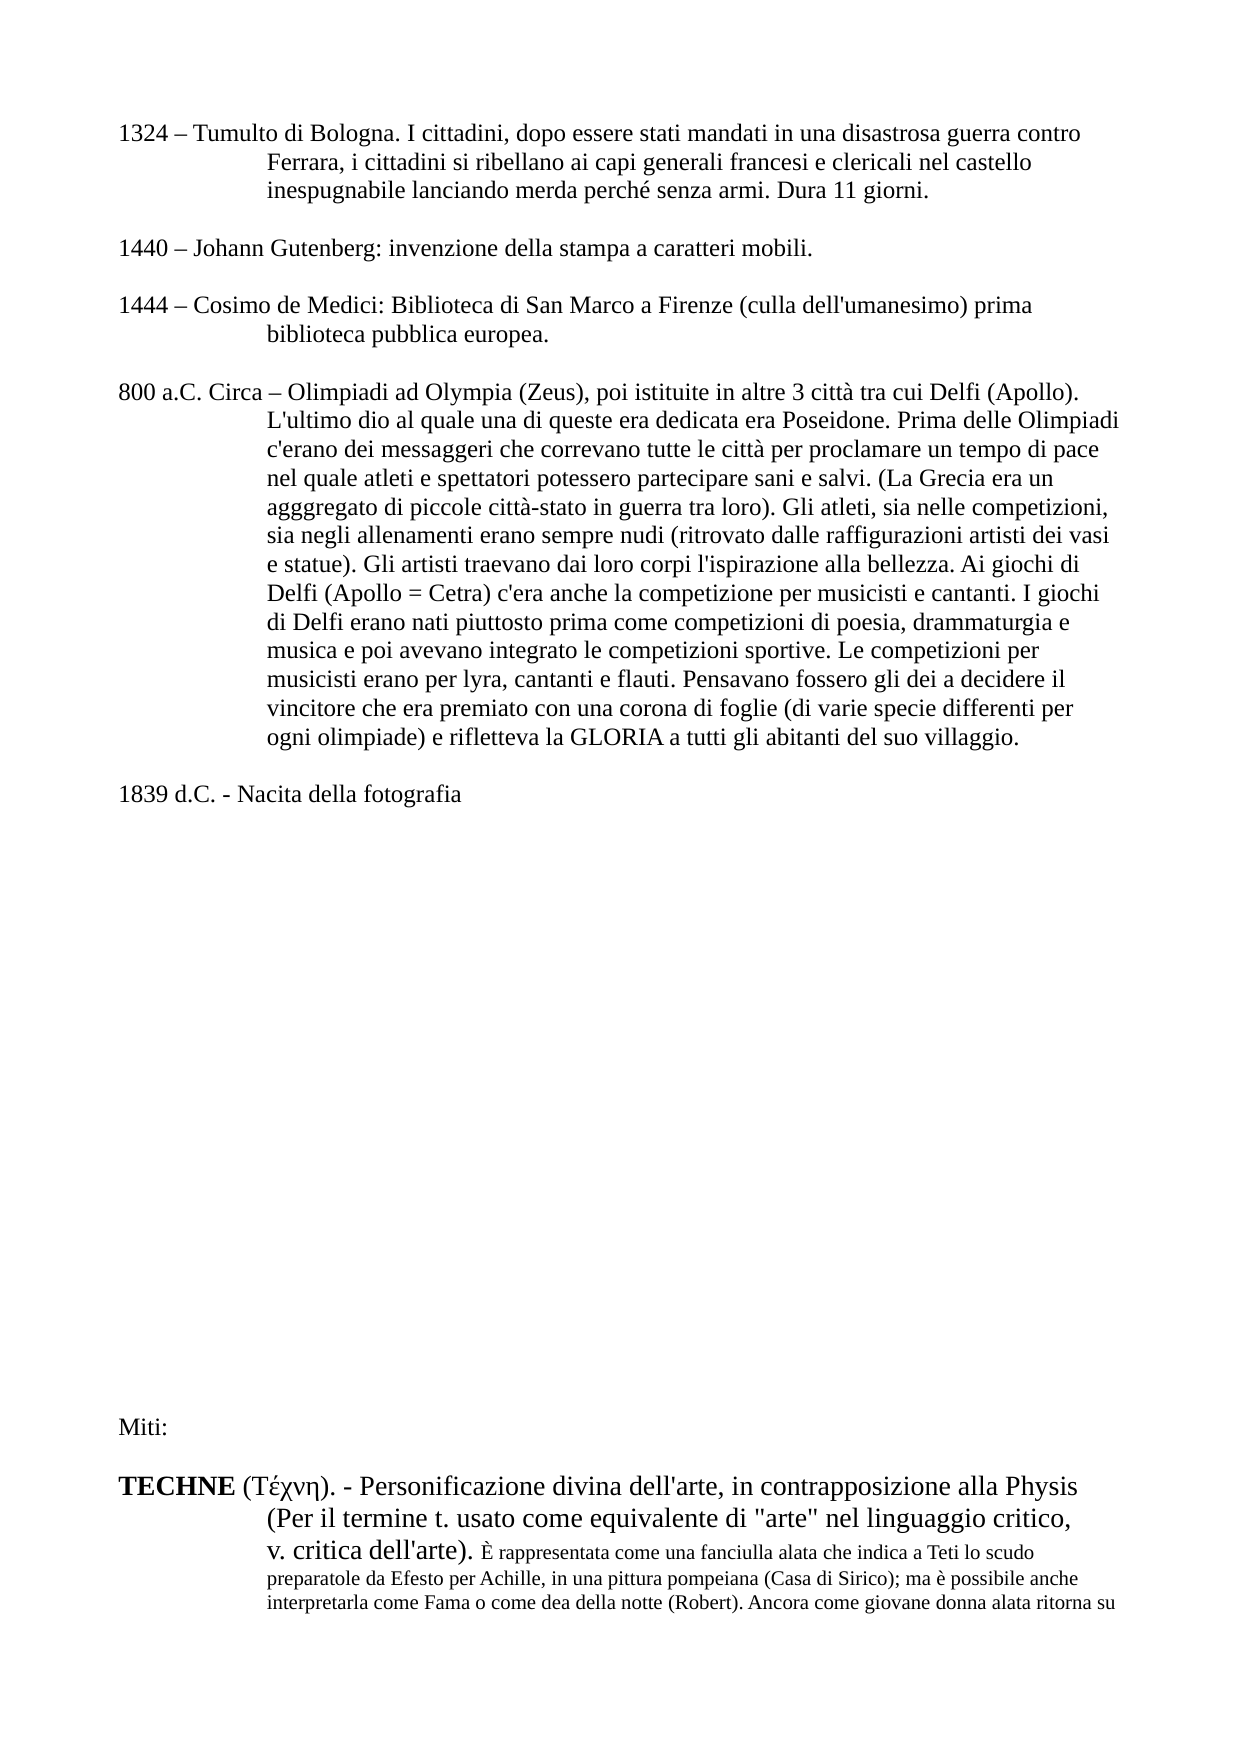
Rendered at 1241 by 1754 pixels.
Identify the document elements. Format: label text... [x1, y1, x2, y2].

text TECHNE (Τέχνη). - Personificazione divina dell'arte, in contrapposizione alla Physis (Per il termine t. usato come equivalente di "arte" nel linguaggio critico, v. critica dell'arte). È rappresentata come una fanciulla alata che indica a Teti lo scudo preparatole da Efesto per Achille, in una pittura pompeiana (Casa di Sirico); ma è possibile anche interpretarla come Fama o come dea della notte (Robert). Ancora come giovane donna alata ritorna su [118, 1469, 1122, 1614]
text 1444 – Cosimo de Medici: Biblioteca di San Marco a Firenze (culla dell'umanesimo) prima biblioteca pubblica europea. [118, 291, 1122, 348]
text Miti: [118, 1412, 1122, 1441]
text 1440 – Johann Gutenberg: invenzione della stampa a caratteri mobili. [118, 233, 1122, 262]
text 1839 d.C. - Nacita della fotografia [118, 779, 1122, 808]
text 1324 – Tumulto di Bologna. I cittadini, dopo essere stati mandati in una disastrosa guerra contro Ferrara, i cittadini si ribellano ai capi generali francesi e clericali nel castello inespugnabile lanciando merda perché senza armi. Dura 11 giorni. [118, 118, 1122, 204]
text 800 a.C. Circa – Olimpiadi ad Olympia (Zeus), poi istituite in altre 3 città tra cui Delfi (Apollo). L'ultimo dio al quale una di queste era dedicata era Poseidone. Prima delle Olimpiadi c'erano dei messaggeri che correvano tutte le città per proclamare un tempo di pace nel quale atleti e spettatori potessero partecipare sani e salvi. (La Grecia era un agggregato di piccole città-stato in guerra tra loro). Gli atleti, sia nelle competizioni, sia negli allenamenti erano sempre nudi (ritrovato dalle raffigurazioni artisti dei vasi e statue). Gli artisti traevano dai loro corpi l'ispirazione alla bellezza. Ai giochi di Delfi (Apollo = Cetra) c'era anche la competizione per musicisti e cantanti. I giochi di Delfi erano nati piuttosto prima come competizioni di poesia, drammaturgia e musica e poi avevano integrato le competizioni sportive. Le competizioni per musicisti erano per lyra, cantanti e flauti. Pensavano fossero gli dei a decidere il vincitore che era premiato con una corona di foglie (di varie specie differenti per ogni olimpiade) e rifletteva la GLORIA a tutti gli abitanti del suo villaggio. [118, 377, 1122, 751]
